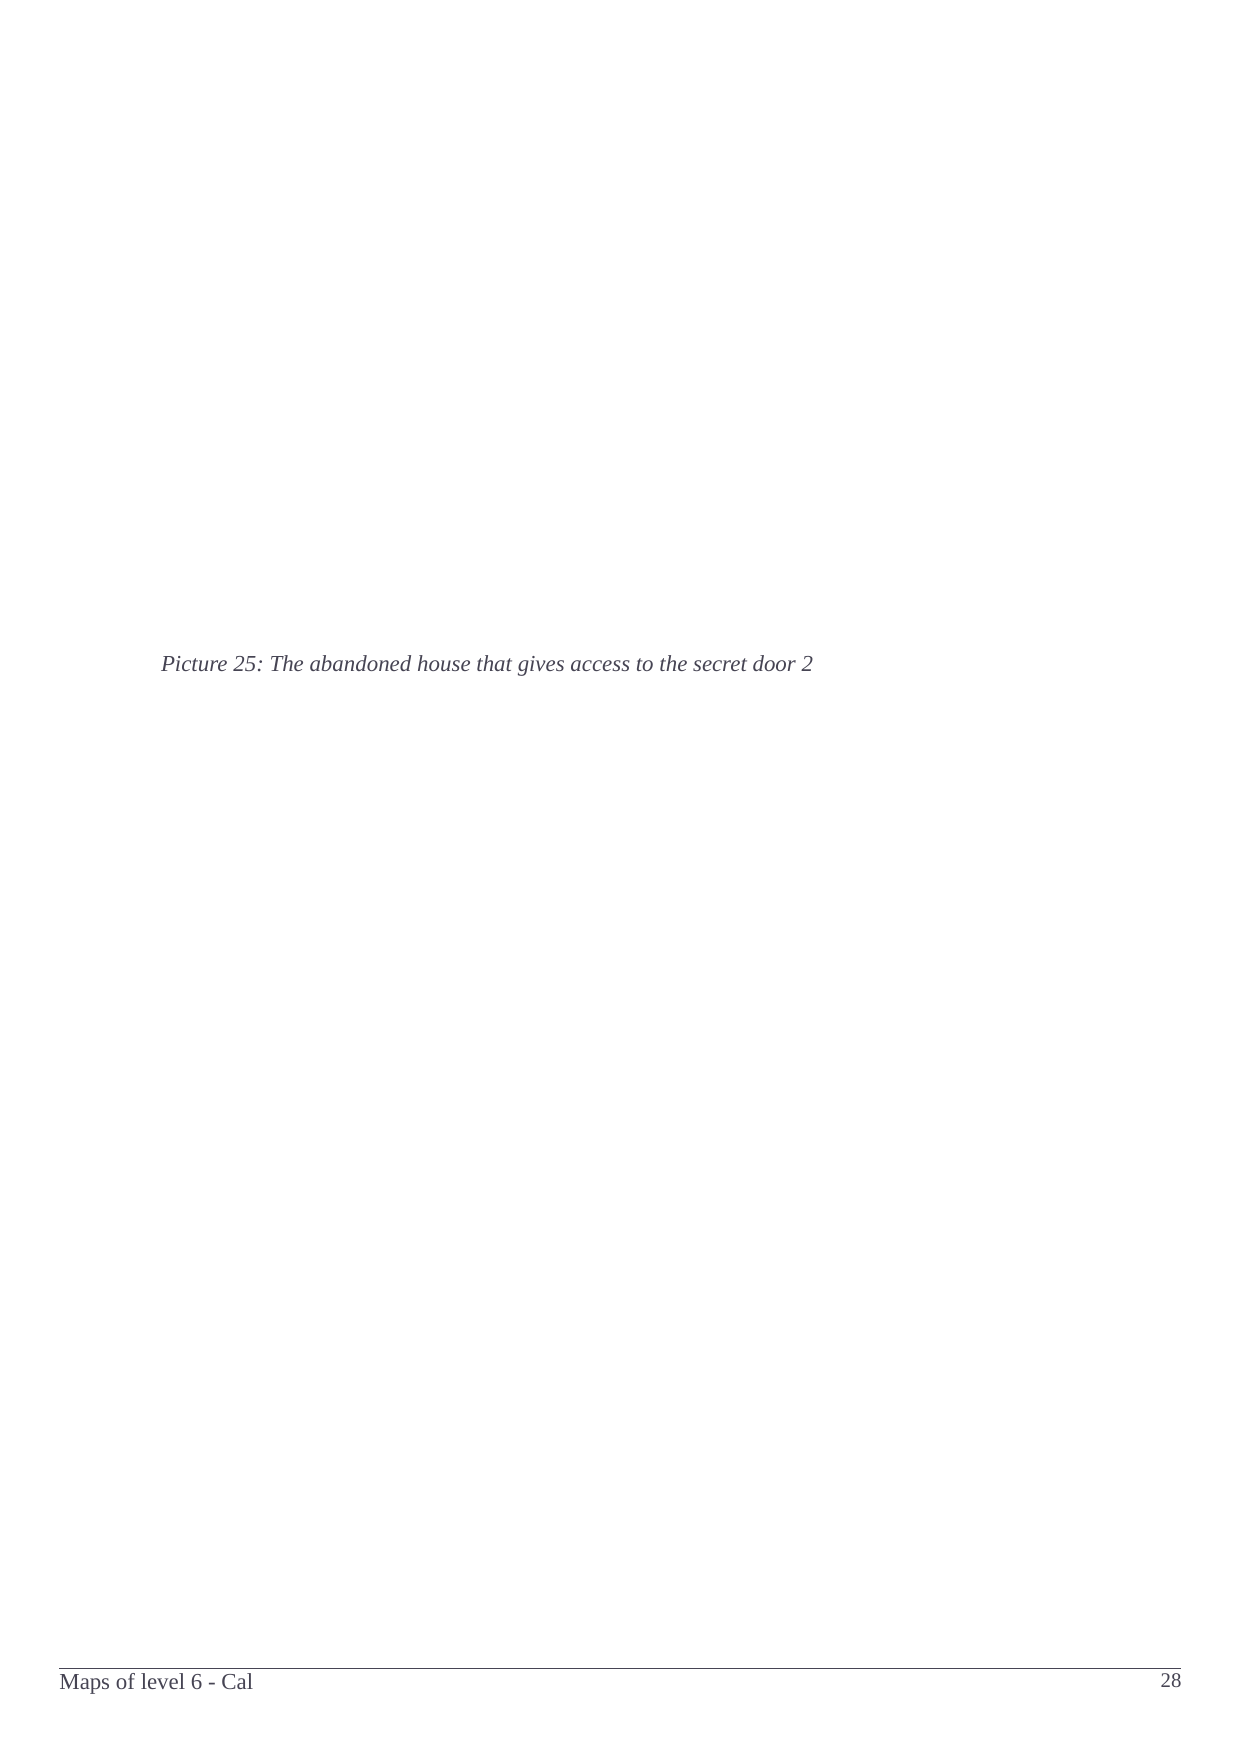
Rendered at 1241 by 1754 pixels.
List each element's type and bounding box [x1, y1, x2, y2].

table_cell [59, 59, 1181, 683]
